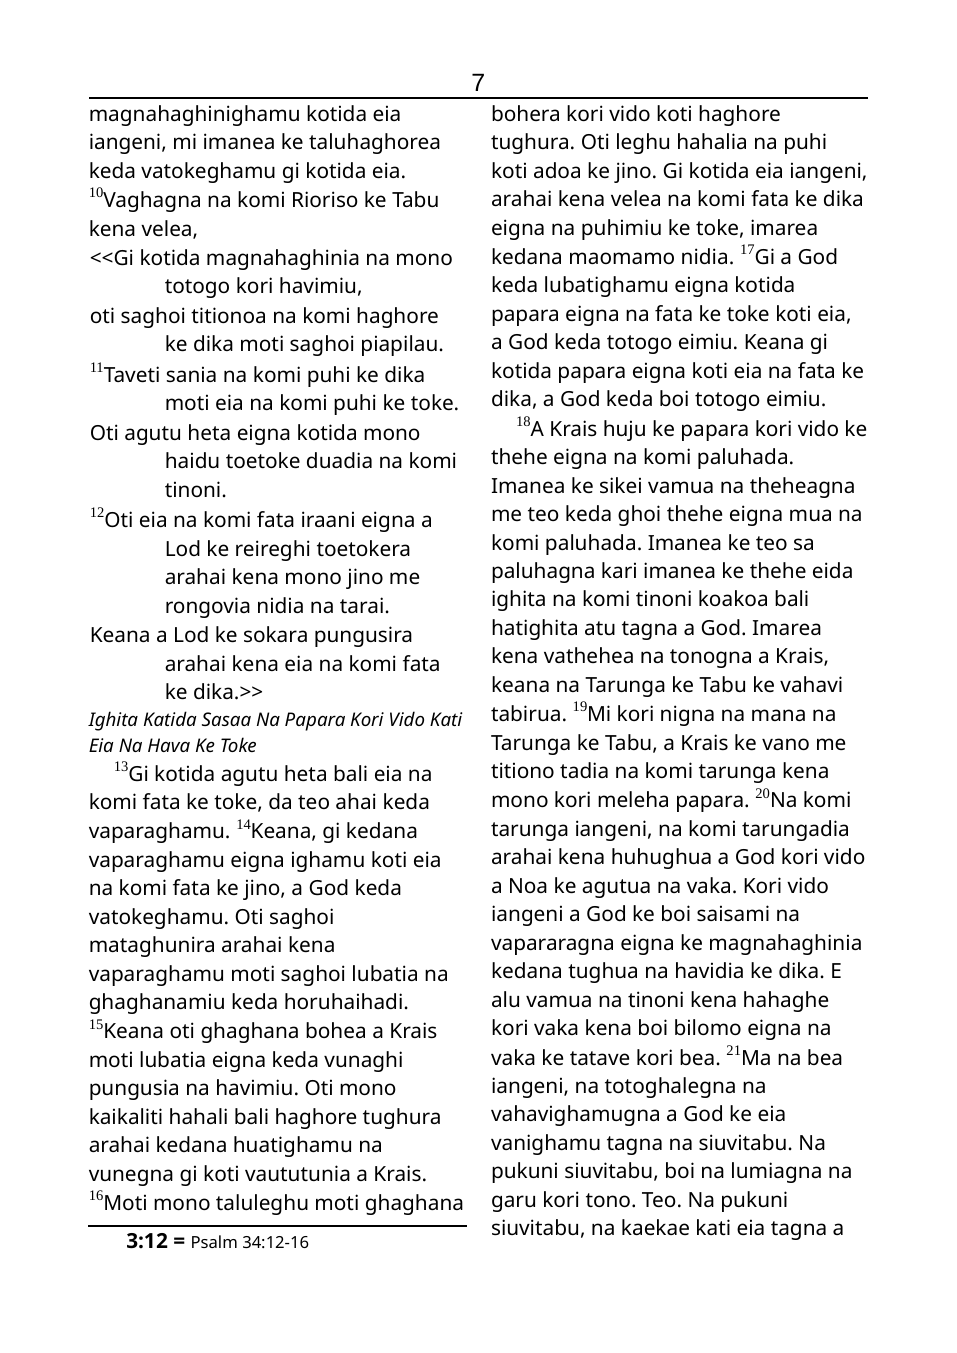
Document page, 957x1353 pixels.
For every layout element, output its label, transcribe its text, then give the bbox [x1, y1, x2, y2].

text Ighita Katida Sasaa Na Papara Kori Vido Kati Eia Na Hava Ke Toke [88, 707, 466, 758]
text 11Taveti sania na komi puhi ke dika moti eia na komi puhi ke toke. [90, 358, 465, 417]
text 18A Krais huju ke papara kori vido ke thehe eigna na komi paluhada. Imanea ke sikei vamua na theheagna me teo keda ghoi thehe eigna mua na komi paluhada. Imanea ke teo sa paluhagna kari imanea ke thehe eida ighita na komi tinoni koakoa bali hatighita atu tagna a God. Imarea kena vathehea na tonogna a Krais, keana na Tarunga ke Tabu ke vahavi tabirua. 19Mi kori nigna na mana na Tarunga ke Tabu, a Krais ke vano me titiono tadia na komi tarunga kena mono kori meleha papara. 20Na komi tarunga iangeni, na komi tarungadia arahai kena huhughua a God kori vido a Noa ke agutua na vaka. Kori vido iangeni a God ke boi saisami na vapararagna eigna ke magnahaghinia kedana tughua na havidia ke dika. E alu vamua na tinoni kena hahaghe kori vaka kena boi bilomo eigna na vaka ke tatave kori bea. 21Ma na bea iangeni, na totoghalegna na vahavighamugna a God ke eia vanighamu tagna na siuvitabu. Na pukuni siuvitabu, boi na lumiagna na garu kori tono. Teo. Na pukuni siuvitabu, na kaekae kati eia tagna a [491, 413, 868, 1242]
text <<Gi kotida magnahaghinia na mono totogo kori havimiu, [90, 243, 465, 300]
text Oti agutu heta eigna kotida mono haidu toetoke duadia na komi tinoni. [90, 417, 465, 503]
text 13Gi kotida agutu heta bali eia na komi fata ke toke, da teo ahai keda vaparaghamu. 14Keana, gi kedana vaparaghamu eigna ighamu koti eia na komi fata ke jino, a God keda vatokeghamu. Oti saghoi mataghunira arahai kena vaparaghamu moti saghoi lubatia na ghaghanamiu keda horuhaihadi. 15Keana oti ghaghana bohea a Krais moti lubatia eigna keda vunaghi pungusia na havimiu. Oti mono kaikaliti hahali bali haghore tughura arahai kedana huatighamu na vunegna gi koti vaututunia a Krais. 16Moti mono taluleghu moti ghaghana [88, 758, 466, 1217]
text Keana a Lod ke sokara pungusira arahai kena eia na komi fata ke dika.>> [90, 619, 465, 706]
text 3:12 = Psalm 34:12-16 [88, 1227, 466, 1255]
text magnahaghinighamu kotida eia iangeni, mi imanea ke taluhaghorea keda vatokeghamu gi kotida eia. 10Vaghagna na komi Rioriso ke Tabu kena velea, [88, 99, 466, 242]
text 12Oti eia na komi fata iraani eigna a Lod ke reireghi toetokera arahai kena mono jino me rongovia nidia na tarai. [90, 503, 465, 619]
text bohera kori vido koti haghore tughura. Oti leghu hahalia na puhi koti adoa ke jino. Gi kotida eia iangeni, arahai kena velea na komi fata ke dika eigna na puhimiu ke toke, imarea kedana maomamo nidia. 17Gi a God keda lubatighamu eigna kotida papara eigna na fata ke toke koti eia, a God keda totogo eimiu. Keana gi kotida papara eigna koti eia na fata ke dika, a God keda boi totogo eimiu. [491, 99, 868, 413]
text oti saghoi titionoa na komi haghore ke dika moti saghoi piapilau. [90, 300, 465, 358]
